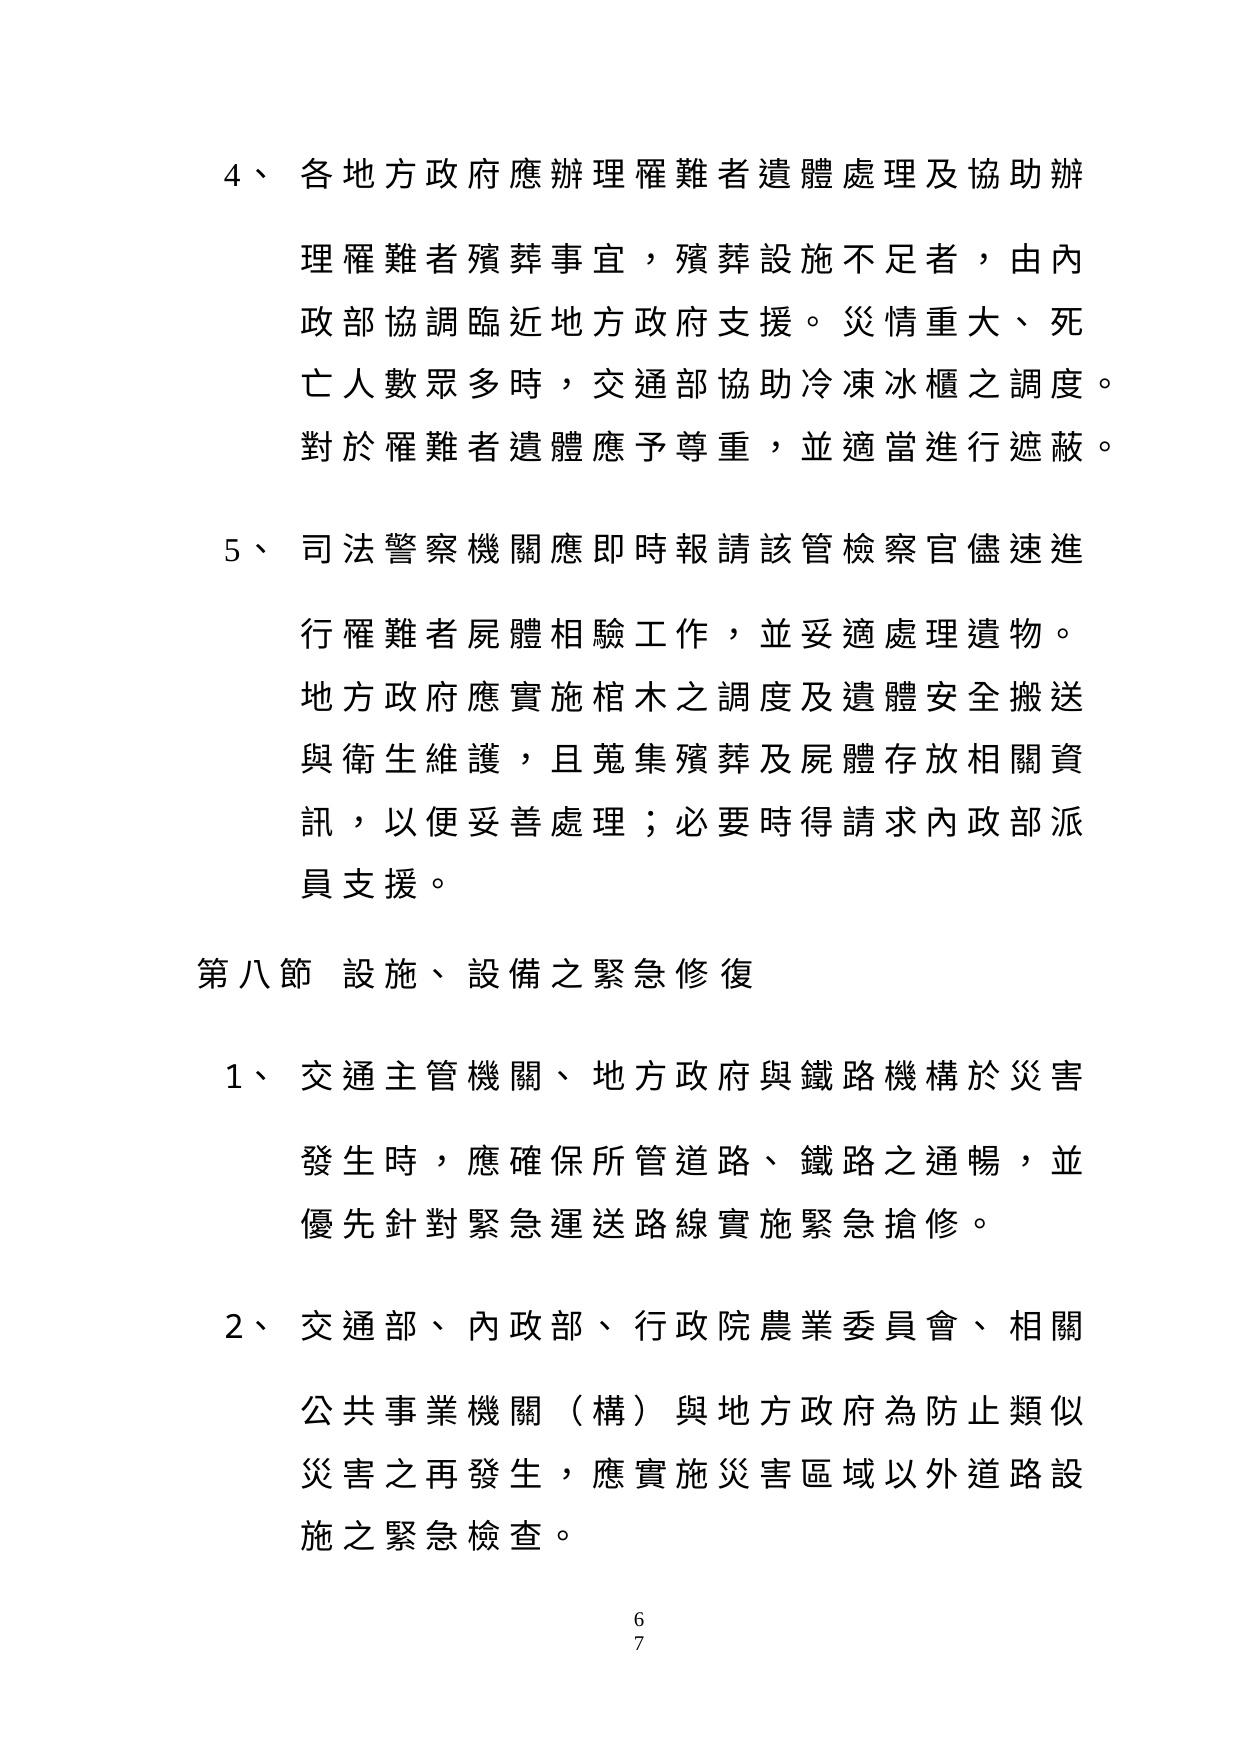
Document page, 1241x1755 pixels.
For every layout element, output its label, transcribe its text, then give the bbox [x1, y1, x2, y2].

list 司法警察機關應即時報請該管檢察官儘速進行罹難者屍體相驗工作，並妥適處理遺物。地方政府應實施棺木之調度及遺體安全搬送與衛生維護，且蒐集殯葬及屍體存放相關資訊，以便妥善處理；必要時得請求內政部派員支援。 [221, 466, 1119, 903]
list 各地方政府應辦理罹難者遺體處理及協助辦理罹難者殯葬事宜，殯葬設施不足者，由內政部協調臨近地方政府支援。災情重大、死亡人數眾多時，交通部協助冷凍冰櫃之調度。對於罹難者遺體應予尊重，並適當進行遮蔽。 [221, 91, 1119, 466]
subtitle 第八節 設施、設備之緊急修復 [186, 930, 1119, 993]
list 交通主管機關、地方政府與鐵路機構於災害發生時，應確保所管道路、鐵路之通暢，並優先針對緊急運送路線實施緊急搶修。 [221, 993, 1119, 1243]
list 交通部、內政部、行政院農業委員會、相關公共事業機關（構）與地方政府為防止類似災害之再發生，應實施災害區域以外道路設施之緊急檢查。 [221, 1243, 1119, 1555]
